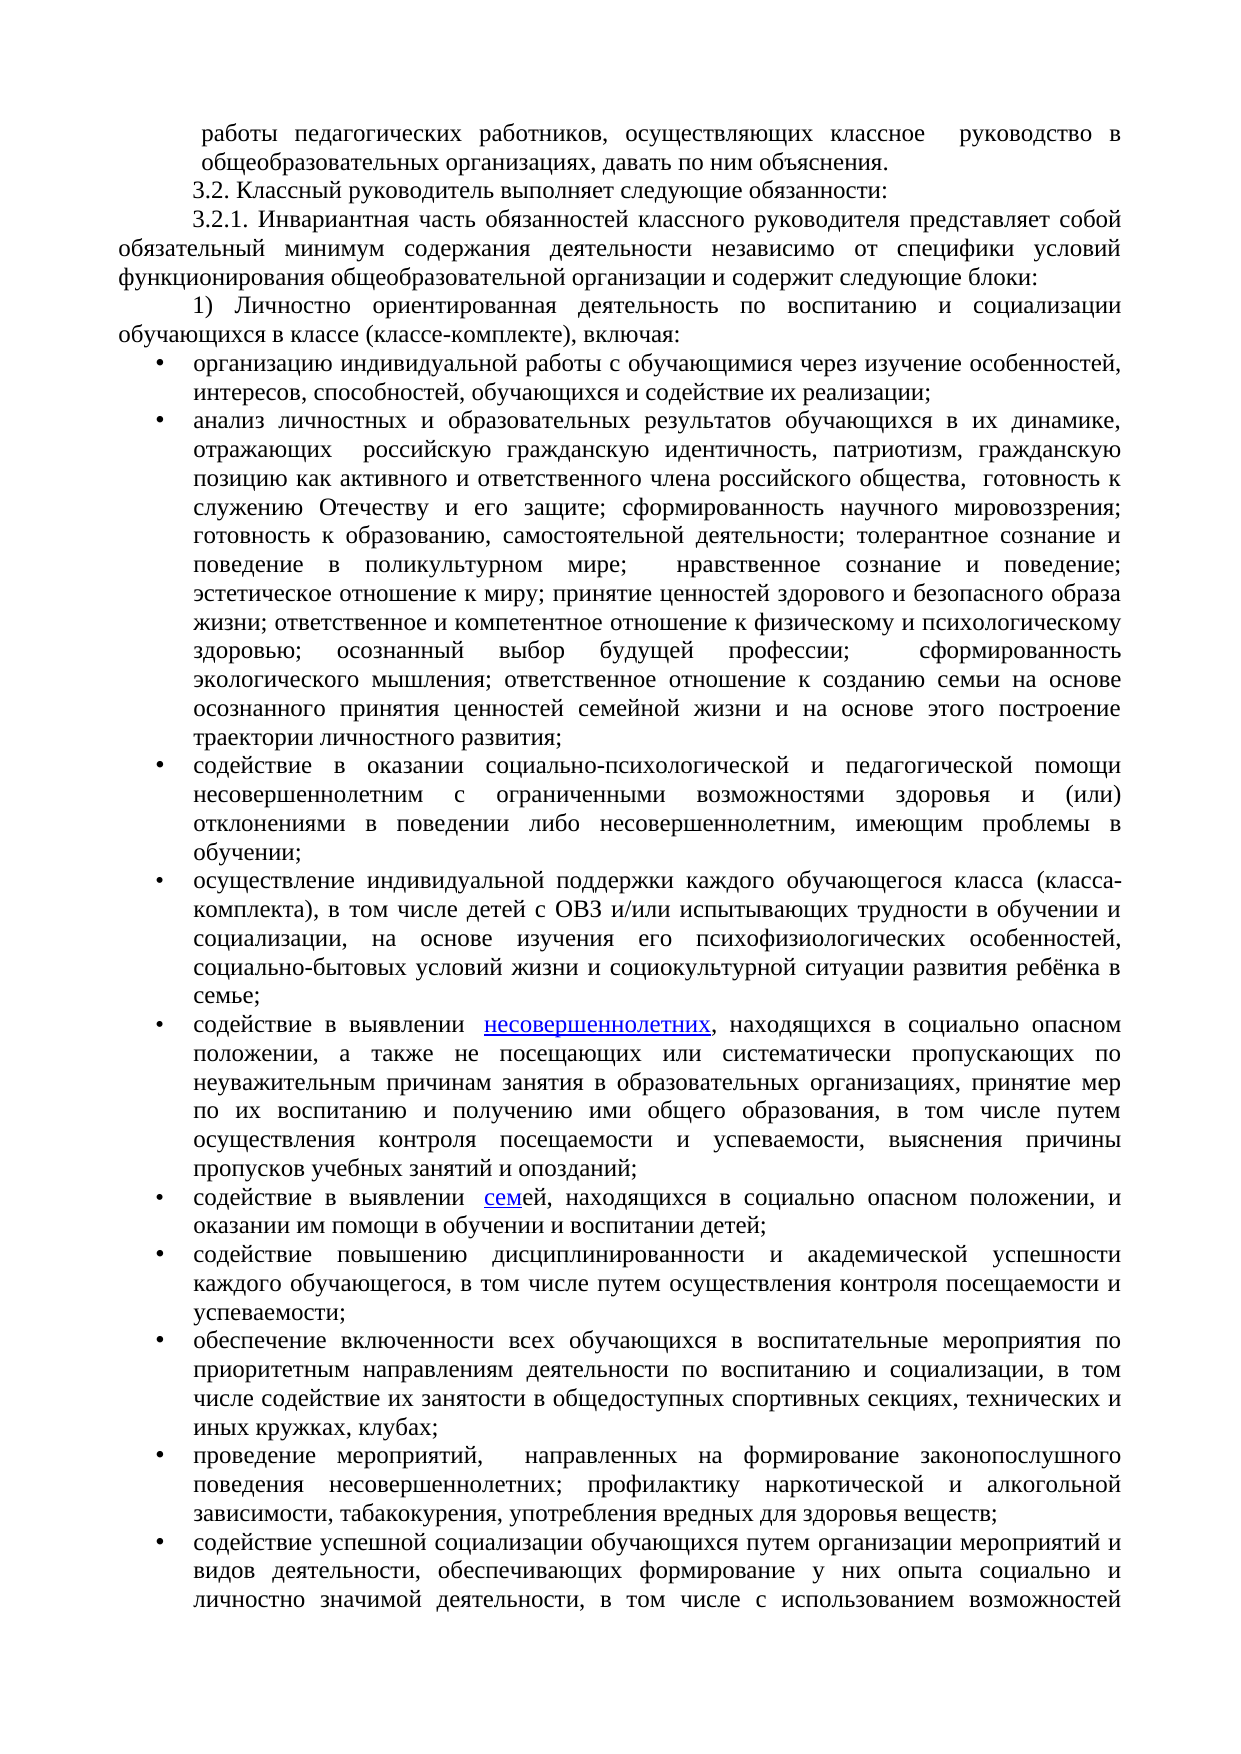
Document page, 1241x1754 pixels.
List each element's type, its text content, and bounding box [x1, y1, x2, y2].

list анализ личностных и образовательных результатов обучающихся в их динамике, отражающих российскую гражданскую идентичность, патриотизм, гражданскую позицию как активного и ответственного члена российского общества, готовность к служению Отечеству и его защите; сформированность научного мировоззрения; готовность к образованию, самостоятельной деятельности; толерантное сознание и поведение в поликультурном мире; нравственное сознание и поведение; эстетическое отношение к миру; принятие ценностей здорового и безопасного образа жизни; ответственное и компетентное отношение к физическому и психологическому здоровью; осознанный выбор будущей профессии; сформированность экологического мышления; ответственное отношение к созданию семьи на основе осознанного принятия ценностей семейной жизни и на основе этого построение траектории личностного развития; [156, 406, 1122, 751]
text 3.2.1. Инвариантная часть обязанностей классного руководителя представляет собой обязательный минимум содержания деятельности независимо от специфики условий функционирования общеобразовательной организации и содержит следующие блоки: [118, 204, 1122, 291]
list обеспечение включенности всех обучающихся в воспитательные мероприятия по приоритетным направлениям деятельности по воспитанию и социализации, в том числе содействие их занятости в общедоступных спортивных секциях, технических и иных кружках, клубах; [156, 1326, 1122, 1441]
text 1) Личностно ориентированная деятельность по воспитанию и социализации обучающихся в классе (классе-комплекте), включая: [118, 291, 1122, 348]
text 3.2. Классный руководитель выполняет следующие обязанности: [118, 176, 1122, 204]
list содействие повышению дисциплинированности и академической успешности каждого обучающегося, в том числе путем осуществления контроля посещаемости и успеваемости; [156, 1239, 1122, 1326]
list содействие в выявлении несовершеннолетних, находящихся в социально опасном положении, а также не посещающих или систематически пропускающих по неуважительным причинам занятия в образовательных организациях, принятие мер по их воспитанию и получению ими общего образования, в том числе путем осуществления контроля посещаемости и успеваемости, выяснения причины пропусков учебных занятий и опозданий; [156, 1009, 1122, 1182]
list организацию индивидуальной работы с обучающимися через изучение особенностей, интересов, способностей, обучающихся и содействие их реализации; [156, 348, 1122, 406]
list осуществление индивидуальной поддержки каждого обучающегося класса (класса-комплекта), в том числе детей с ОВЗ и/или испытывающих трудности в обучении и социализации, на основе изучения его психофизиологических особенностей, социально-бытовых условий жизни и социокультурной ситуации развития ребёнка в семье; [156, 866, 1122, 1009]
list содействие в выявлении семей, находящихся в социально опасном положении, и оказании им помощи в обучении и воспитании детей; [156, 1182, 1122, 1239]
list содействие успешной социализации обучающихся путем организации мероприятий и видов деятельности, обеспечивающих формирование у них опыта социально и личностно значимой деятельности, в том числе с использованием возможностей [156, 1527, 1122, 1613]
list работы педагогических работников, осуществляющих классное руководство в общеобразовательных организациях, давать по ним объяснения. [163, 118, 1122, 176]
list содействие в оказании социально-психологической и педагогической помощи несовершеннолетним с ограниченными возможностями здоровья и (или) отклонениями в поведении либо несовершеннолетним, имеющим проблемы в обучении; [156, 751, 1122, 866]
list проведение мероприятий, направленных на формирование законопослушного поведения несовершеннолетних; профилактику наркотической и алкогольной зависимости, табакокурения, употребления вредных для здоровья веществ; [156, 1441, 1122, 1527]
